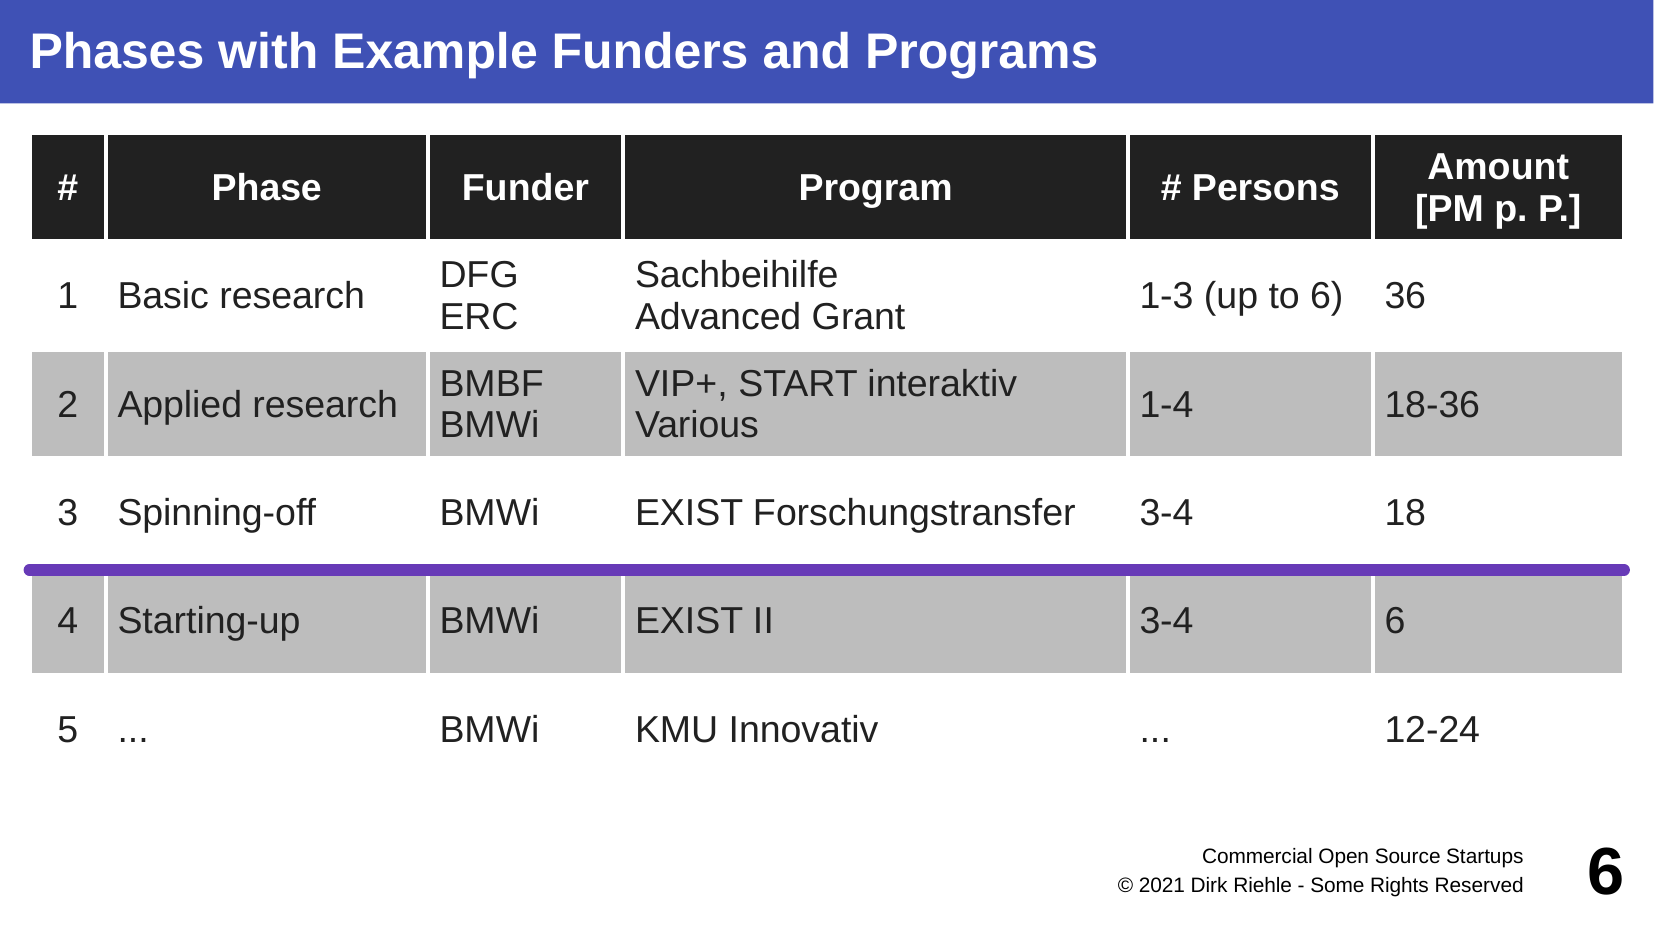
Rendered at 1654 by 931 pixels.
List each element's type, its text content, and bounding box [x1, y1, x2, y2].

table_cell KMU Innovativ [625, 677, 1126, 781]
table_cell 3 [32, 460, 104, 564]
table_cell EXIST Forschungstransfer [625, 460, 1126, 564]
table_cell BMBF BMWi [430, 352, 621, 456]
table_cell BMWi [430, 460, 621, 564]
table_cell BMWi [430, 576, 621, 673]
table_cell BMWi [430, 677, 621, 781]
table_cell ... [108, 677, 426, 781]
table_cell 4 [32, 576, 104, 673]
table_cell 12-24 [1375, 677, 1622, 781]
table_cell 1-4 [1130, 352, 1371, 456]
table_cell Applied research [108, 352, 426, 456]
title Phases with Example Funders and Programs [0, 0, 1654, 104]
table_header Program [625, 135, 1126, 239]
table_cell 1 [32, 243, 104, 348]
table_cell 1-3 (up to 6) [1130, 243, 1371, 348]
table_cell DFG ERC [430, 243, 621, 348]
table_cell VIP+, START interaktiv Various [625, 352, 1126, 456]
table_cell 18-36 [1375, 352, 1622, 456]
table_cell 2 [32, 352, 104, 456]
table_cell Sachbeihilfe Advanced Grant [625, 243, 1126, 348]
table_header Amount [PM p. P.] [1375, 135, 1622, 239]
table_header # Persons [1130, 135, 1371, 239]
table_cell EXIST II [625, 576, 1126, 673]
table_cell Spinning-off [108, 460, 426, 564]
table_cell 3-4 [1130, 576, 1371, 673]
table_cell ... [1130, 677, 1371, 781]
table_cell Starting-up [108, 576, 426, 673]
table_cell 6 [1375, 576, 1622, 673]
table_cell 5 [32, 677, 104, 781]
table_header Funder [430, 135, 621, 239]
table_header Phase [108, 135, 426, 239]
table_cell 18 [1375, 460, 1622, 564]
table_cell Basic research [108, 243, 426, 348]
table_header # [32, 135, 104, 239]
table_cell 36 [1375, 243, 1622, 348]
table_cell 3-4 [1130, 460, 1371, 564]
